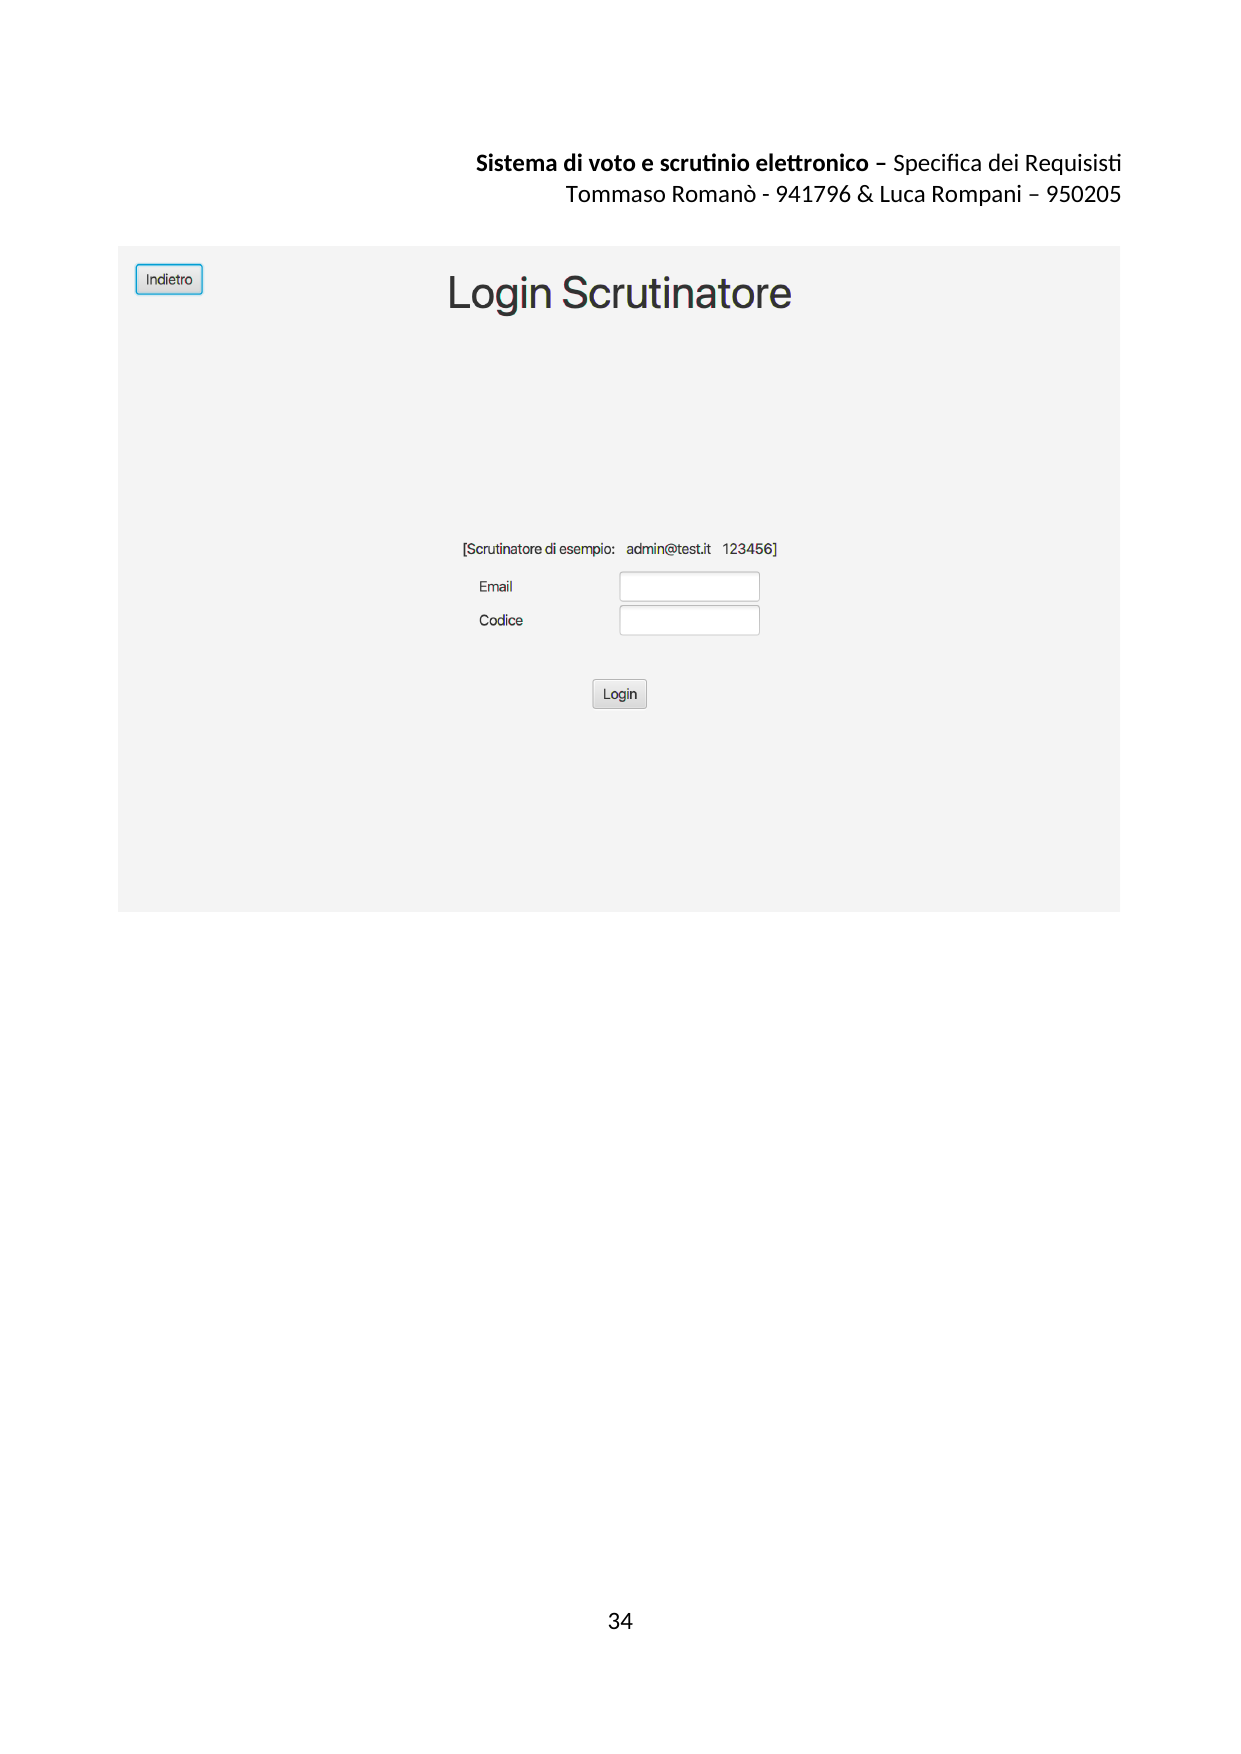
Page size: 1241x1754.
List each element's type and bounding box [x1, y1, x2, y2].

picture [118, 246, 1121, 912]
